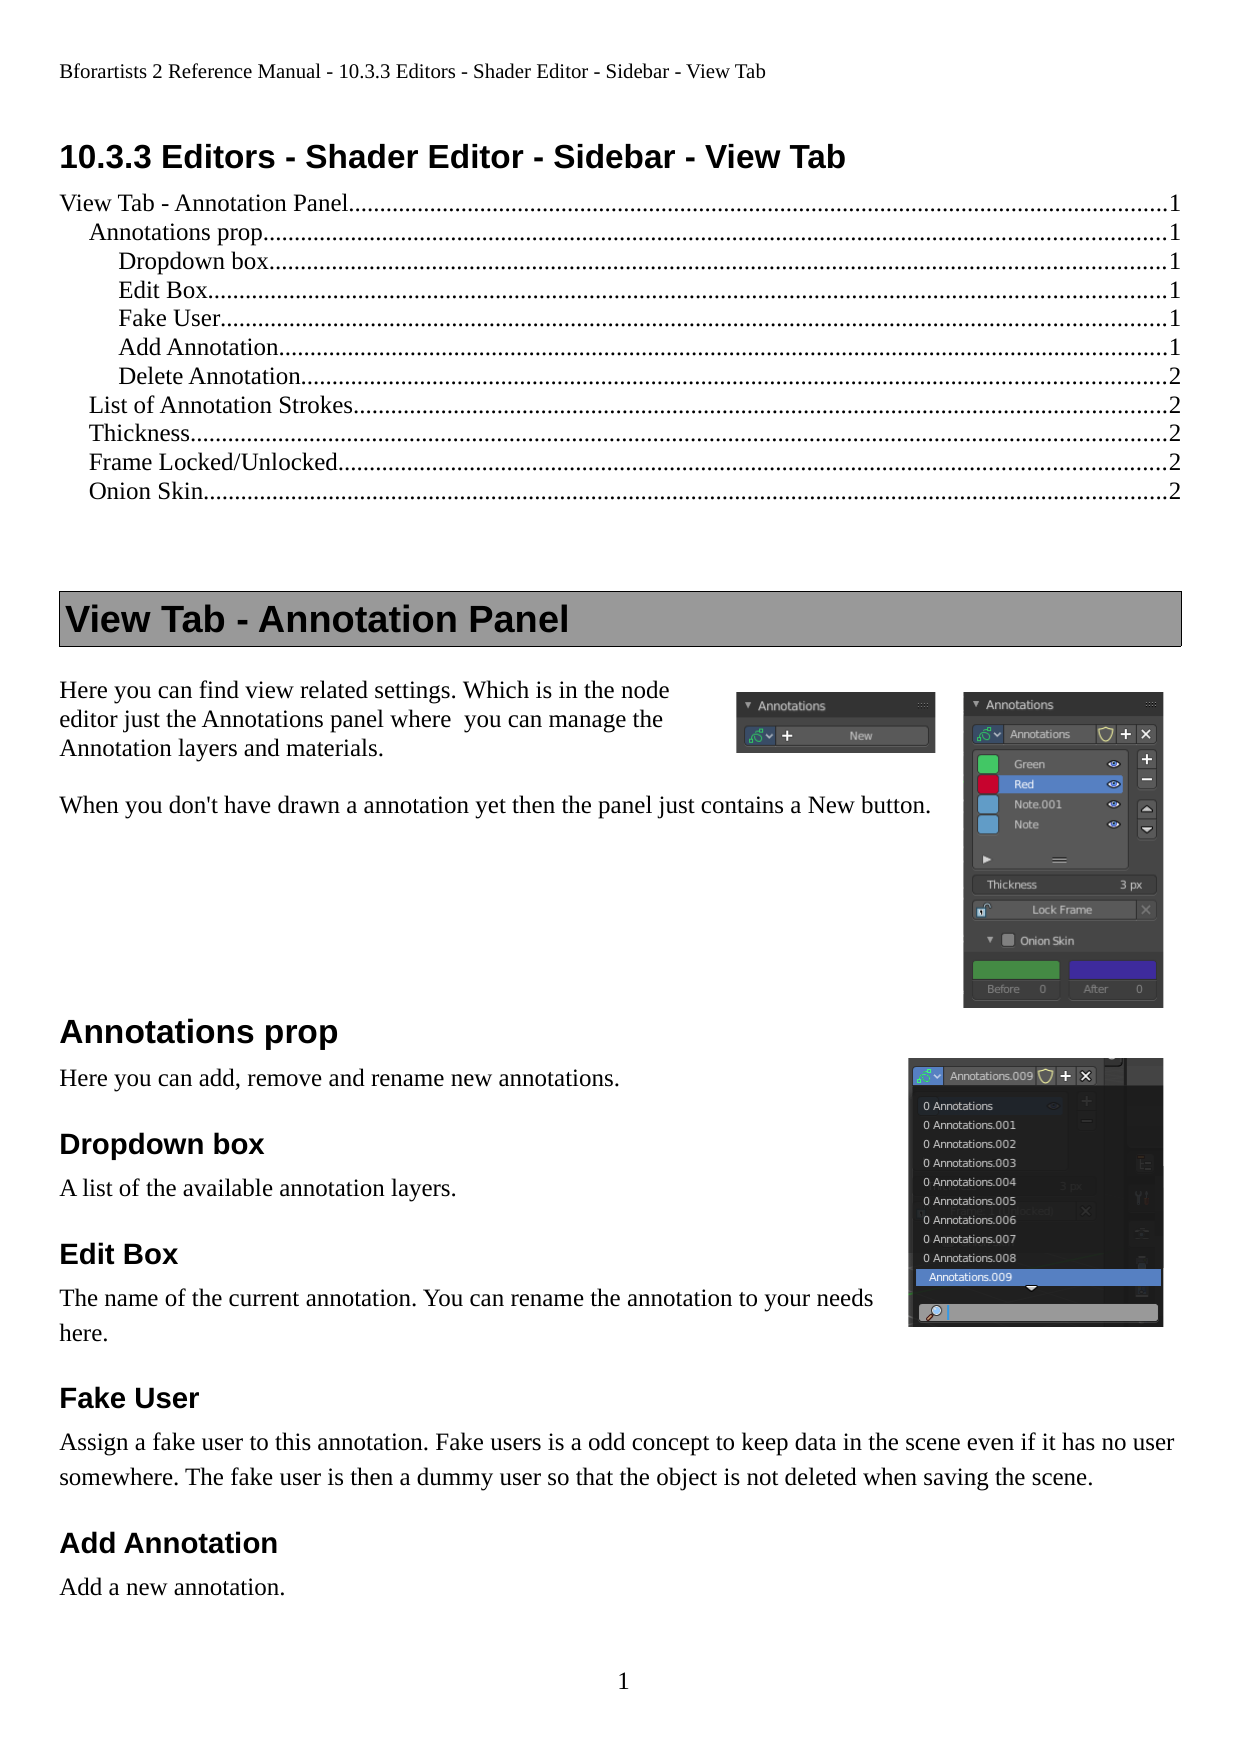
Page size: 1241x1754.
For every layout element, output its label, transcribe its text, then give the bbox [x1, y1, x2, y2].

text A list of the available annotation layers. [59, 1173, 908, 1202]
text Annotations prop 1 [88, 217, 1181, 246]
text Dropdown box 1 [118, 246, 1181, 275]
text Add a new annotation. [59, 1572, 1181, 1601]
text Add Annotation 1 [118, 332, 1181, 361]
subtitle Edit Box [59, 1237, 908, 1271]
table_header View Tab - Annotation Panel [60, 592, 1181, 646]
subtitle Annotations prop [59, 1012, 1181, 1051]
text Here you can add, remove and rename new annotations. [59, 1063, 908, 1092]
subtitle [1164, 1237, 1181, 1271]
picture [963, 692, 1164, 1008]
subtitle 10.3.3 Editors - Shader Editor - Sidebar - View Tab [59, 138, 1181, 176]
text Onion Skin 2 [88, 476, 1181, 505]
text Frame Locked/Unlocked 2 [88, 447, 1181, 476]
subtitle Dropdown box [59, 1127, 908, 1161]
text Assign a fake user to this annotation. Fake users is a odd concept to keep data in the scene even if it has no user somewhere. The fake user is then a dummy user so that the object is not deleted when saving the scene. [59, 1427, 1181, 1491]
subtitle Fake User [59, 1381, 1181, 1415]
text Fake User 1 [118, 303, 1181, 332]
subtitle Add Annotation [59, 1526, 1181, 1559]
picture [908, 1058, 1164, 1327]
text The name of the current annotation. You can rename the annotation to your needs here. [59, 1283, 1181, 1346]
text When you don't have drawn a annotation yet then the panel just contains a New button. [59, 790, 963, 819]
text Thickness 2 [88, 418, 1181, 447]
text Here you can find view related settings. Which is in the node editor just the Annotations panel where you can manage the Annotation layers and materials. [59, 675, 1181, 761]
text List of Annotation Strokes 2 [88, 390, 1181, 418]
text Edit Box 1 [118, 275, 1181, 303]
text View Tab - Annotation Panel 1 [59, 188, 1181, 217]
subtitle [1164, 1127, 1181, 1161]
text Delete Annotation 2 [118, 361, 1181, 390]
picture [736, 692, 936, 753]
